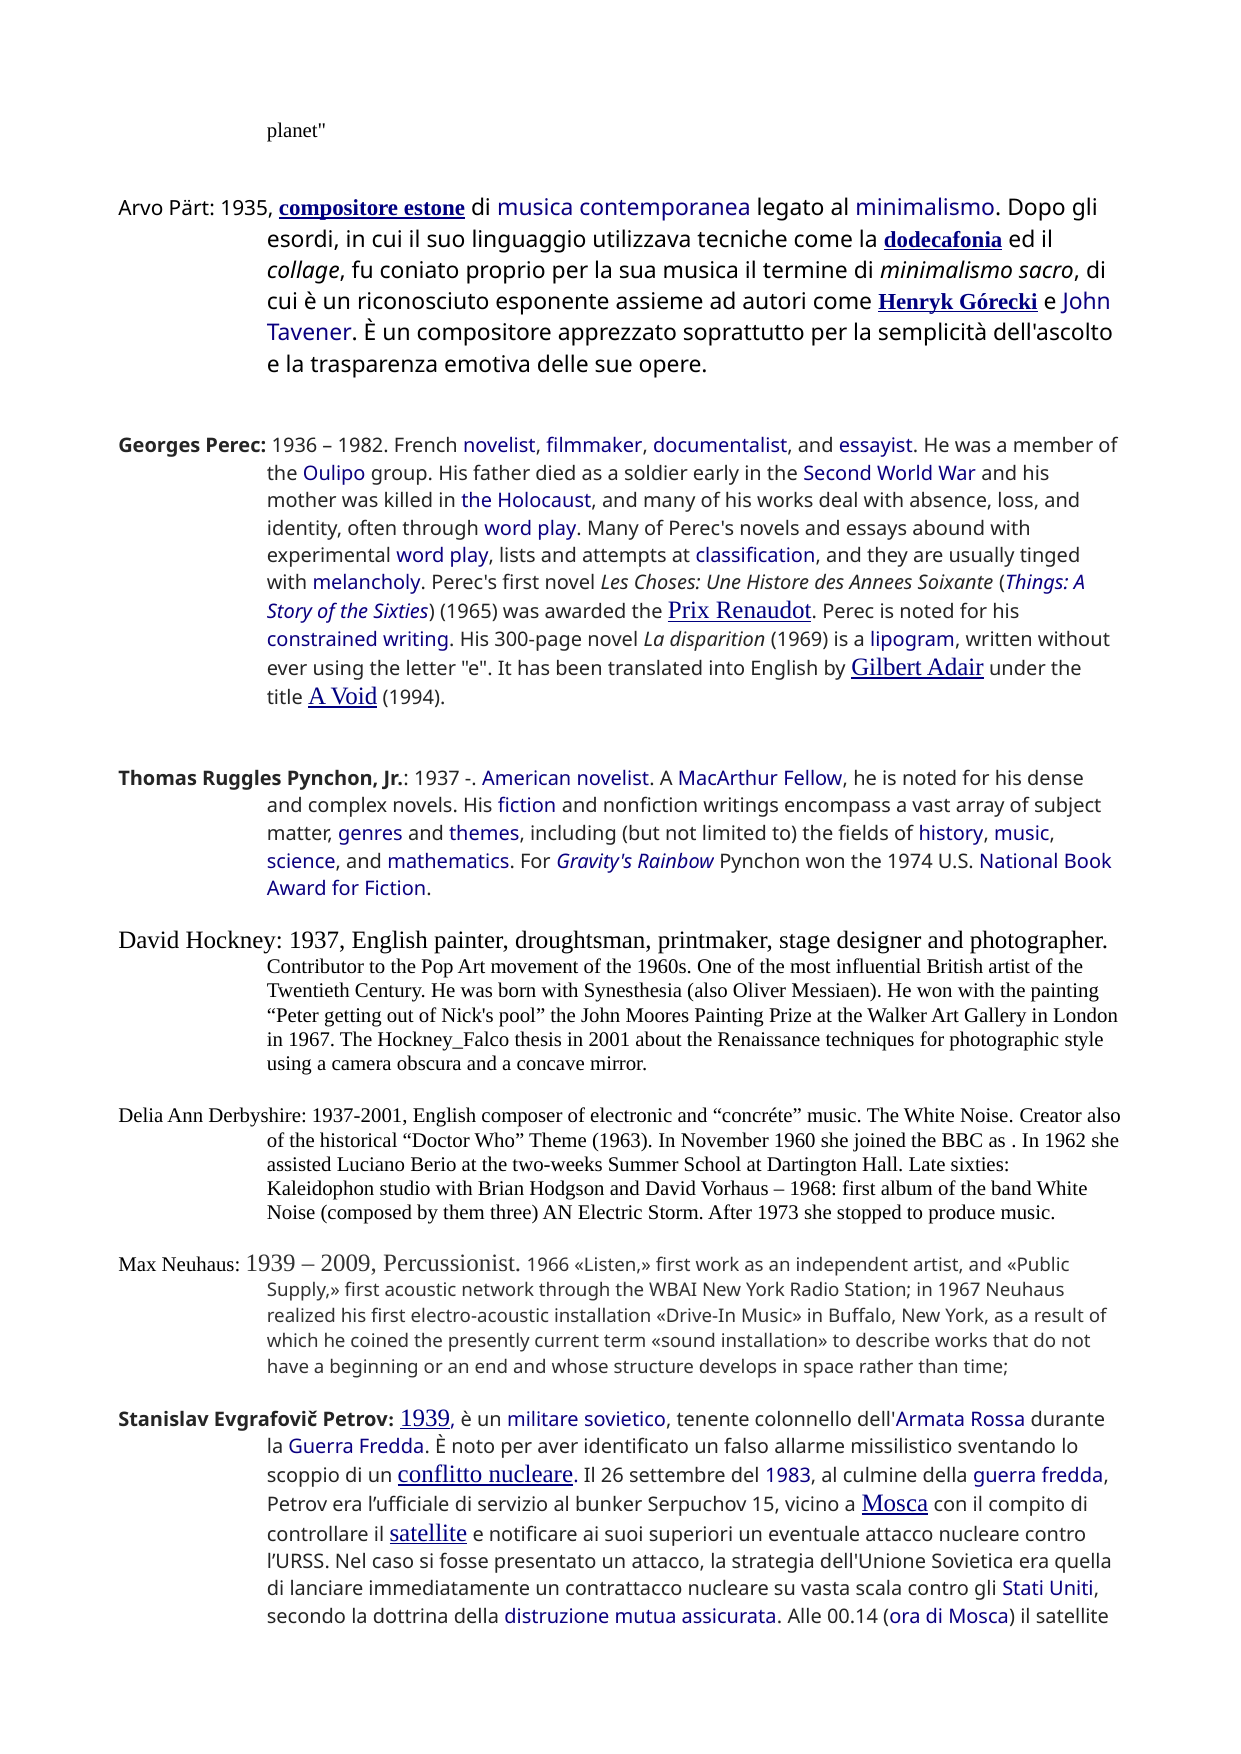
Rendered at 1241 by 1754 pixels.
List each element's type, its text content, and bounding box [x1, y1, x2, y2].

text David Hockney: 1937, English painter, droughtsman, printmaker, stage designer and photographer. Contributor to the Pop Art movement of the 1960s. One of the most influential British artist of the Twentieth Century. He was born with Synesthesia (also Oliver Messiaen). He won with the painting “Peter getting out of Nick's pool” the John Moores Painting Prize at the Walker Art Gallery in London in 1967. The Hockney_Falco thesis in 2001 about the Renaissance techniques for photographic style using a camera obscura and a concave mirror. [118, 926, 1122, 1075]
text Thomas Ruggles Pynchon, Jr.: 1937 -. American novelist. A MacArthur Fellow, he is noted for his dense and complex novels. His fiction and nonfiction writings encompass a vast array of subject matter, genres and themes, including (but not limited to) the fields of history, music, science, and mathematics. For Gravity's Rainbow Pynchon won the 1974 U.S. National Book Award for Fiction. [118, 763, 1122, 902]
text planet" [118, 118, 1122, 142]
text Stanislav Evgrafovič Petrov: 1939, è un militare sovietico, tenente colonnello dell'Armata Rossa durante la Guerra Fredda. È noto per aver identificato un falso allarme missilistico sventando lo scoppio di un conflitto nucleare. Il 26 settembre del 1983, al culmine della guerra fredda, Petrov era l’ufficiale di servizio al bunker Serpuchov 15, vicino a Mosca con il compito di controllare il satellite e notificare ai suoi superiori un eventuale attacco nucleare contro l’URSS. Nel caso si fosse presentato un attacco, la strategia dell'Unione Sovietica era quella di lanciare immediatamente un contrattacco nucleare su vasta scala contro gli Stati Uniti, secondo la dottrina della distruzione mutua assicurata. Alle 00.14 (ora di Mosca) il satellite [118, 1403, 1122, 1629]
text Georges Perec: 1936 – 1982. French novelist, filmmaker, documentalist, and essayist. He was a member of the Oulipo group. His father died as a soldier early in the Second World War and his mother was killed in the Holocaust, and many of his works deal with absence, loss, and identity, often through word play. Many of Perec's novels and essays abound with experimental word play, lists and attempts at classification, and they are usually tinged with melancholy. Perec's first novel Les Choses: Une Histore des Annees Soixante (Things: A Story of the Sixties) (1965) was awarded the Prix Renaudot. Perec is noted for his constrained writing. His 300-page novel La disparition (1969) is a lipogram, written without ever using the letter "e". It has been translated into English by Gilbert Adair under the title A Void (1994). [118, 431, 1122, 711]
subtitle Arvo Pärt: 1935, compositore estone di musica contemporanea legato al minimalismo. Dopo gli esordi, in cui il suo linguaggio utilizzava tecniche come la dodecafonia ed il collage, fu coniato proprio per la sua musica il termine di minimalismo sacro, di cui è un riconosciuto esponente assieme ad autori come Henryk Górecki e John Tavener. È un compositore apprezzato soprattutto per la semplicità dell'ascolto e la trasparenza emotiva delle sue opere. [118, 191, 1122, 379]
text Max Neuhaus: 1939 – 2009, Percussionist. 1966 «Listen,» first work as an independent artist, and «Public Supply,» first acoustic network through the WBAI New York Radio Station; in 1967 Neuhaus realized his first electro-acoustic installation «Drive-In Music» in Buffalo, New York, as a result of which he coined the presently current term «sound installation» to describe works that do not have a beginning or an end and whose structure develops in space rather than time; [118, 1248, 1122, 1379]
text Delia Ann Derbyshire: 1937-2001, English composer of electronic and “concréte” music. The White Noise. Creator also of the historical “Doctor Who” Theme (1963). In November 1960 she joined the BBC as . In 1962 she assisted Luciano Berio at the two-weeks Summer School at Dartington Hall. Late sixties: Kaleidophon studio with Brian Hodgson and David Vorhaus – 1968: first album of the band White Noise (composed by them three) AN Electric Storm. After 1973 she stopped to produce music. [118, 1103, 1122, 1224]
